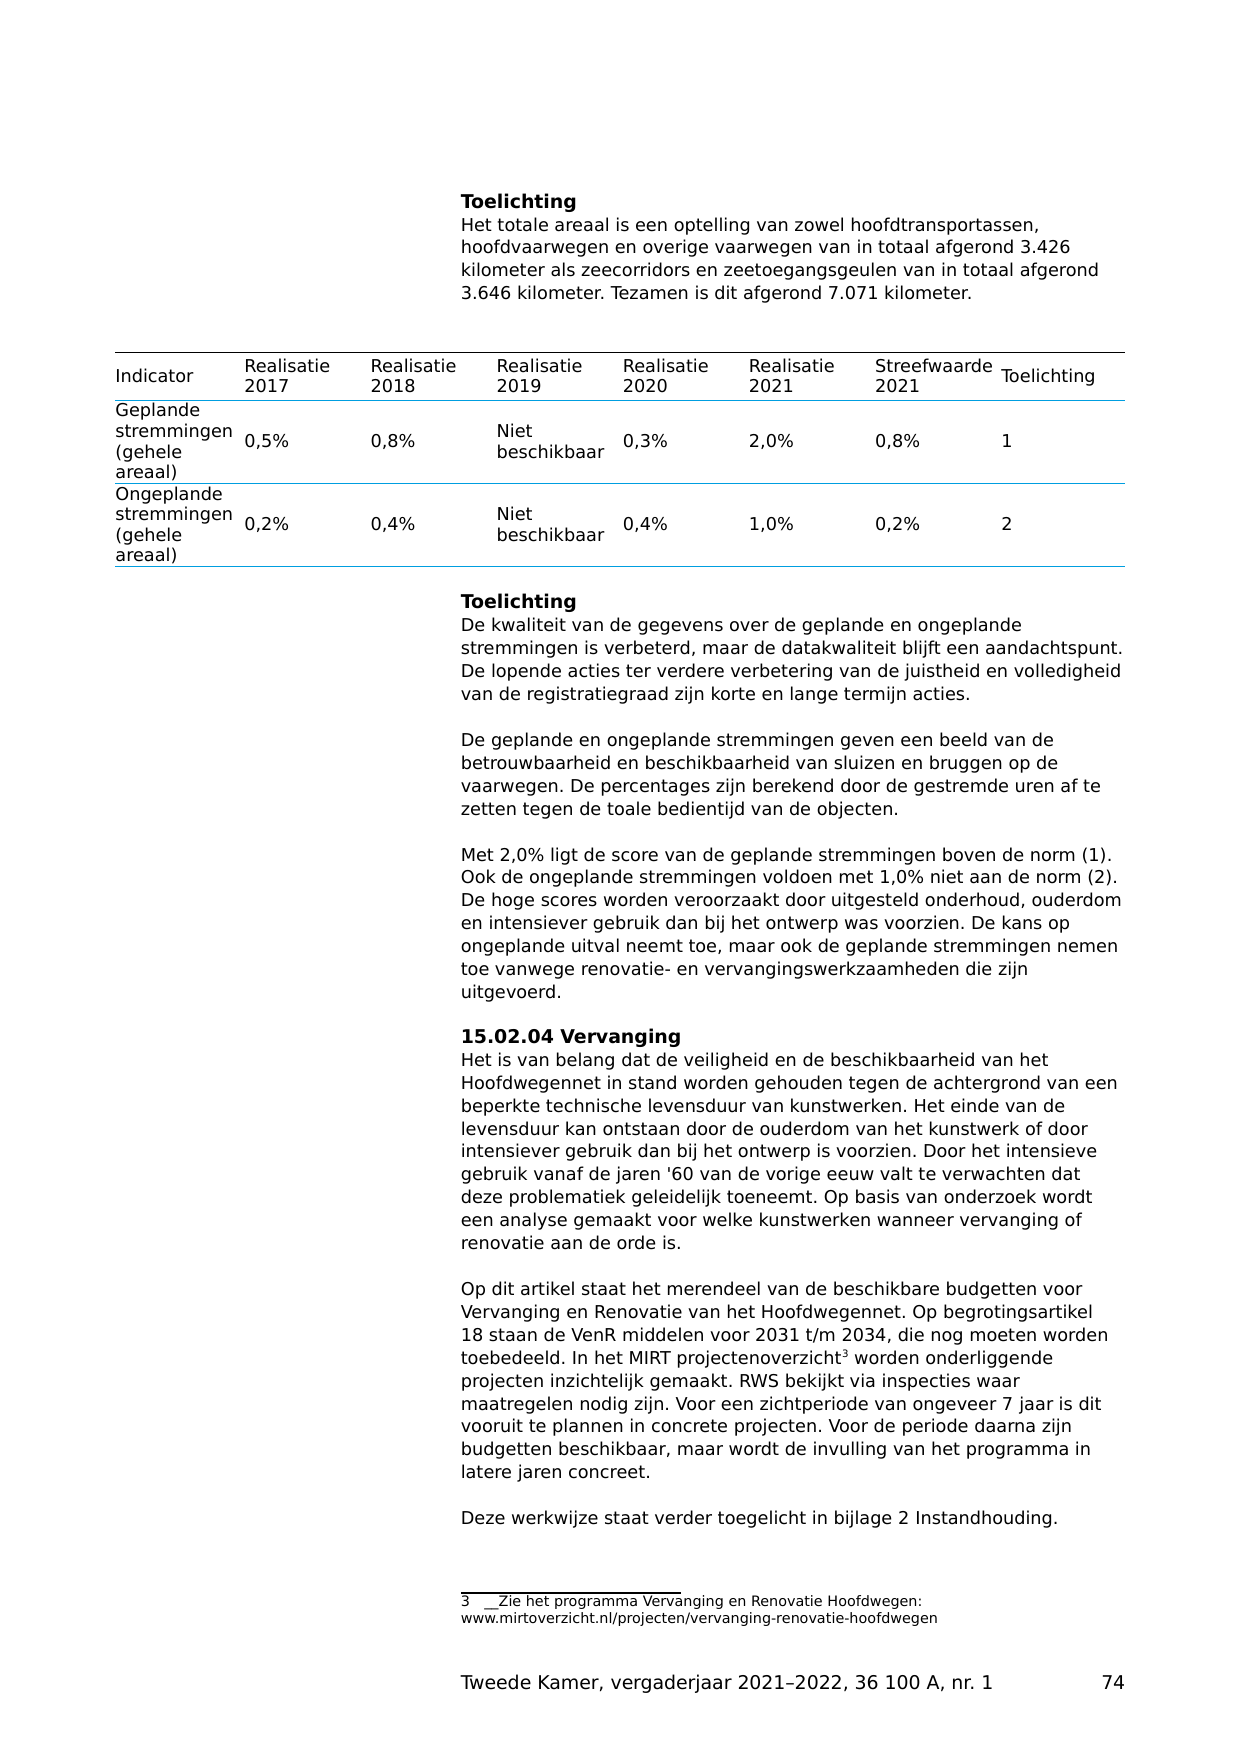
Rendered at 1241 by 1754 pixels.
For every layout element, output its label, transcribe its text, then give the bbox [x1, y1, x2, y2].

table_cell 0,3% [620, 401, 746, 483]
table_cell Geplande stremmingen (gehele areaal) [115, 401, 241, 483]
table_cell 0,4% [620, 484, 746, 566]
text Toelichting [461, 591, 1125, 613]
table_cell 0,2% [241, 484, 367, 566]
text Deze werkwijze staat verder toegelicht in bijlage 2 Instandhouding. [461, 1506, 1125, 1529]
table_cell 1,0% [746, 484, 872, 566]
table_cell 0,4% [368, 484, 493, 566]
table_cell Indicator [115, 353, 241, 400]
text De geplande en ongeplande stremmingen geven een beeld van de betrouwbaarheid en beschikbaarheid van sluizen en bruggen op de vaarwegen. De percentages zijn berekend door de gestremde uren af te zetten tegen de toale bedientijd van de objecten. [461, 728, 1125, 820]
text Op dit artikel staat het merendeel van de beschikbare budgetten voor Vervanging en Renovatie van het Hoofdwegennet. Op begrotingsartikel 18 staan de VenR middelen voor 2031 t/m 2034, die nog moeten worden toebedeeld. In het MIRT projectenoverzicht worden onderliggende projecten inzichtelijk gemaakt. RWS bekijkt via inspecties waar maatregelen nodig zijn. Voor een zichtperiode van ongeveer 7 jaar is dit vooruit te plannen in concrete projecten. Voor de periode daarna zijn budgetten beschikbaar, maar wordt de invulling van het programma in latere jaren concreet. [461, 1277, 1125, 1483]
text ____Zie het programma Vervanging en Renovatie Hoofdwegen: www.mirtoverzicht.nl/projecten/vervanging-renovatie-hoofdwegen [461, 1593, 1125, 1627]
table_cell 0,5% [241, 401, 367, 483]
table_header Tabel 33 Indicatoren Beheer en Onderhoud [115, 327, 1125, 352]
table_cell Realisatie 2020 [620, 353, 746, 400]
table_cell Toelichting [998, 353, 1125, 400]
table_cell Niet beschikbaar [494, 484, 620, 566]
table_cell Streefwaarde 2021 [872, 353, 998, 400]
text Met 2,0% ligt de score van de geplande stremmingen boven de norm (1). Ook de ongeplande stremmingen voldoen met 1,0% niet aan de norm (2). De hoge scores worden veroorzaakt door uitgesteld onderhoud, ouderdom en intensiever gebruik dan bij het ontwerp was voorzien. De kans op ongeplande uitval neemt toe, maar ook de geplande stremmingen nemen toe vanwege renovatie- en vervangingswerkzaamheden die zijn uitgevoerd. [461, 843, 1125, 1003]
table_cell Realisatie 2019 [494, 353, 620, 400]
text Het totale areaal is een optelling van zowel hoofdtransportassen, hoofdvaarwegen en overige vaarwegen van in totaal afgerond 3.426 kilometer als zeecorridors en zeetoegangsgeulen van in totaal afgerond 3.646 kilometer. Tezamen is dit afgerond 7.071 kilometer. [461, 213, 1125, 304]
table_cell 0,8% [368, 401, 493, 483]
table_cell 2,0% [746, 401, 872, 483]
table_cell 2 [998, 484, 1125, 566]
text 15.02.04 Vervanging [461, 1026, 1125, 1048]
table_cell Niet beschikbaar [494, 401, 620, 483]
table_cell Realisatie 2018 [368, 353, 493, 400]
table_cell Realisatie 2021 [746, 353, 872, 400]
table_cell 1 [998, 401, 1125, 483]
text Het is van belang dat de veiligheid en de beschikbaarheid van het Hoofdwegennet in stand worden gehouden tegen de achtergrond van een beperkte technische levensduur van kunstwerken. Het einde van de levensduur kan ontstaan door de ouderdom van het kunstwerk of door intensiever gebruik dan bij het ontwerp is voorzien. Door het intensieve gebruik vanaf de jaren '60 van de vorige eeuw valt te verwachten dat deze problematiek geleidelijk toeneemt. Op basis van onderzoek wordt een analyse gemaakt voor welke kunstwerken wanneer vervanging of renovatie aan de orde is. [461, 1048, 1125, 1254]
table_cell 0,2% [872, 484, 998, 566]
table_cell 0,8% [872, 401, 998, 483]
text De kwaliteit van de gegevens over de geplande en ongeplande stremmingen is verbeterd, maar de datakwaliteit blijft een aandachtspunt. De lopende acties ter verdere verbetering van de juistheid en volledigheid van de registratiegraad zijn korte en lange termijn acties. [461, 613, 1125, 705]
text Toelichting [461, 191, 1125, 213]
table_cell Ongeplande stremmingen (gehele areaal) [115, 484, 241, 566]
table_cell Realisatie 2017 [241, 353, 367, 400]
